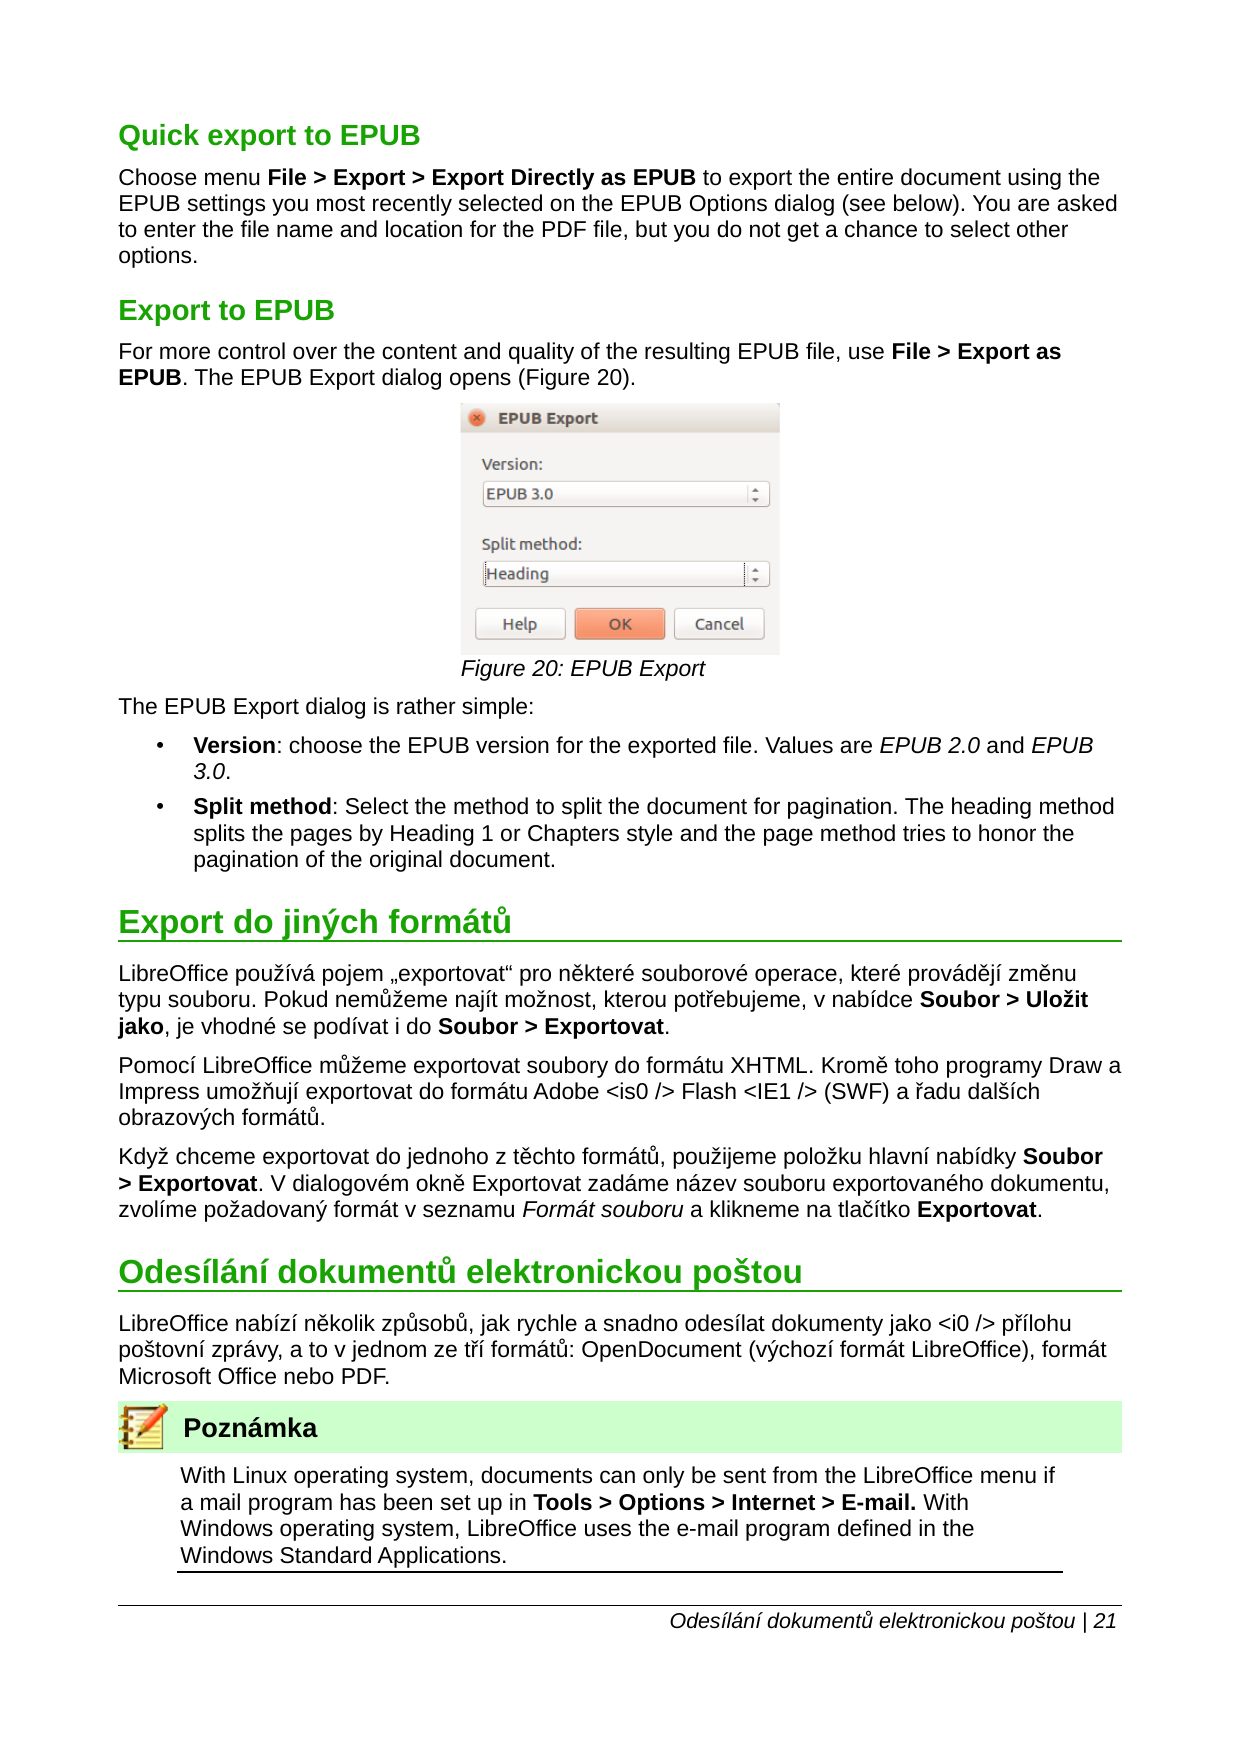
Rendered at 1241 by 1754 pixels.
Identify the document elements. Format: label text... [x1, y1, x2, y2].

subtitle Quick export to EPUB [118, 118, 1122, 152]
text LibreOffice nabízí několik způsobů, jak rychle a snadno odesílat dokumenty jako <i0 /> přílohu poštovní zprávy, a to v jednom ze tří formátů: OpenDocument (výchozí formát LibreOffice), formát Microsoft Office nebo PDF. [118, 1310, 1122, 1389]
text Pomocí LibreOffice můžeme exportovat soubory do formátu XHTML. Kromě toho programy Draw a Impress umožňují exportovat do formátu Adobe <is0 /> Flash <IE1 /> (SWF) a řadu dalších obrazových formátů. [118, 1052, 1122, 1131]
list Split method: Select the method to split the document for pagination. The heading method splits the pages by Heading 1 or Chapters style and the page method tries to honor the pagination of the original document. [156, 793, 1122, 872]
text Choose menu File > Export > Export Directly as EPUB to export the entire document using the EPUB settings you most recently selected on the EPUB Options dialog (see below). You are asked to enter the file name and location for the PDF file, but you do not get a chance to select other options. [118, 163, 1122, 269]
text The EPUB Export dialog is rather simple: [118, 693, 1122, 719]
picture [119, 1402, 170, 1453]
text For more control over the content and quality of the resulting EPUB file, use File > Export as EPUB. The EPUB Export dialog opens (Figure 20). [118, 338, 1122, 391]
subtitle Poznámka [118, 1401, 1122, 1453]
text Figure 20: EPUB Export [461, 655, 780, 681]
subtitle Export do jiných formátů [118, 902, 1122, 940]
picture [460, 403, 780, 655]
text LibreOffice používá pojem „exportovat“ pro některé souborové operace, které provádějí změnu typu souboru. Pokud nemůžeme najít možnost, kterou potřebujeme, v nabídce Soubor > Uložit jako, je vhodné se podívat i do Soubor > Exportovat. [118, 960, 1122, 1039]
list Version: choose the EPUB version for the exported file. Values are EPUB 2.0 and EPUB 3.0. [156, 732, 1122, 784]
subtitle Export to EPUB [118, 292, 1122, 326]
text Když chceme exportovat do jednoho z těchto formátů, použijeme položku hlavní nabídky Soubor > Exportovat. V dialogovém okně Exportovat zadáme název souboru exportovaného dokumentu, zvolíme požadovaný formát v seznamu Formát souboru a klikneme na tlačítko Exportovat. [118, 1143, 1122, 1222]
subtitle Odesílání dokumentů elektronickou poštou [118, 1252, 1122, 1290]
text With Linux operating system, documents can only be sent from the LibreOffice menu if a mail program has been set up in Tools > Options > Internet > E-mail. With Windows operating system, LibreOffice uses the e-mail program defined in the Windows Standard Applications. [177, 1459, 1063, 1571]
